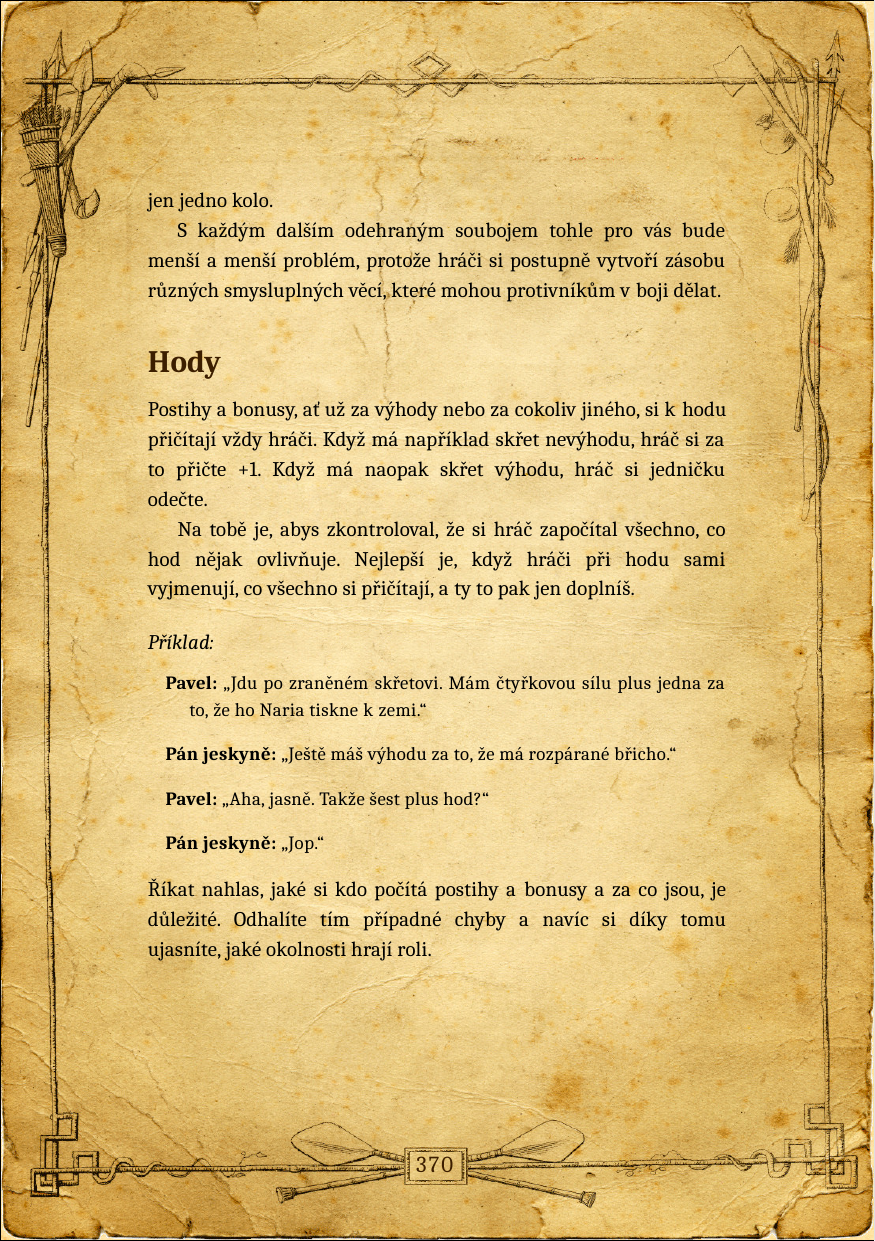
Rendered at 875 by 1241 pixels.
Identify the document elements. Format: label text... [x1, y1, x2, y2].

text Pán jeskyně: „Jop.“ [165, 833, 726, 854]
text Pán jeskyně: „Ještě máš výhodu za to, že má rozpárané břicho.“ [165, 744, 726, 765]
text Příklad: [148, 631, 726, 654]
text Postihy a⁠ bonusy, ať už za výhody nebo za cokoliv jiného, si k⁠ hodu přičítají vždy hráči. Když má například skřet nevýhodu, hráč si za to přičte +1. Když má naopak skřet výhodu, hráč si jedničku odečte. Na tobě je, abys zkontroloval, že si hráč započítal všechno, co hod nějak ovlivňuje. Nejlepší je, když hráči při hodu sami vyjmenují, co všechno si přičítají, a⁠ ty to pak jen doplníš. [148, 398, 726, 601]
text Pavel: „Jdu po zraněném skřetovi. Mám čtyřkovou sílu plus jedna za to, že ho Naria tiskne k⁠ zemi.“ [165, 672, 726, 721]
picture [1, 1, 874, 1240]
text Říkat nahlas, jaké si kdo počítá postihy a⁠ bonusy a⁠ za co jsou, je důležité. Odhalíte tím případné chyby a⁠ navíc si díky tomu ujasníte, jaké okolnosti hrají roli. [148, 877, 726, 961]
text Pavel: „Aha, jasně. Takže šest plus hod?“ [165, 788, 726, 810]
subtitle Hody [148, 344, 726, 380]
text jen jedno kolo. S⁠ každým dalším odehraným soubojem tohle pro vás bude menší a⁠ menší problém, protože hráči si postupně vytvoří zásobu různých smysluplných věcí, které mohou protivníkům v⁠ boji dělat. [148, 189, 726, 303]
